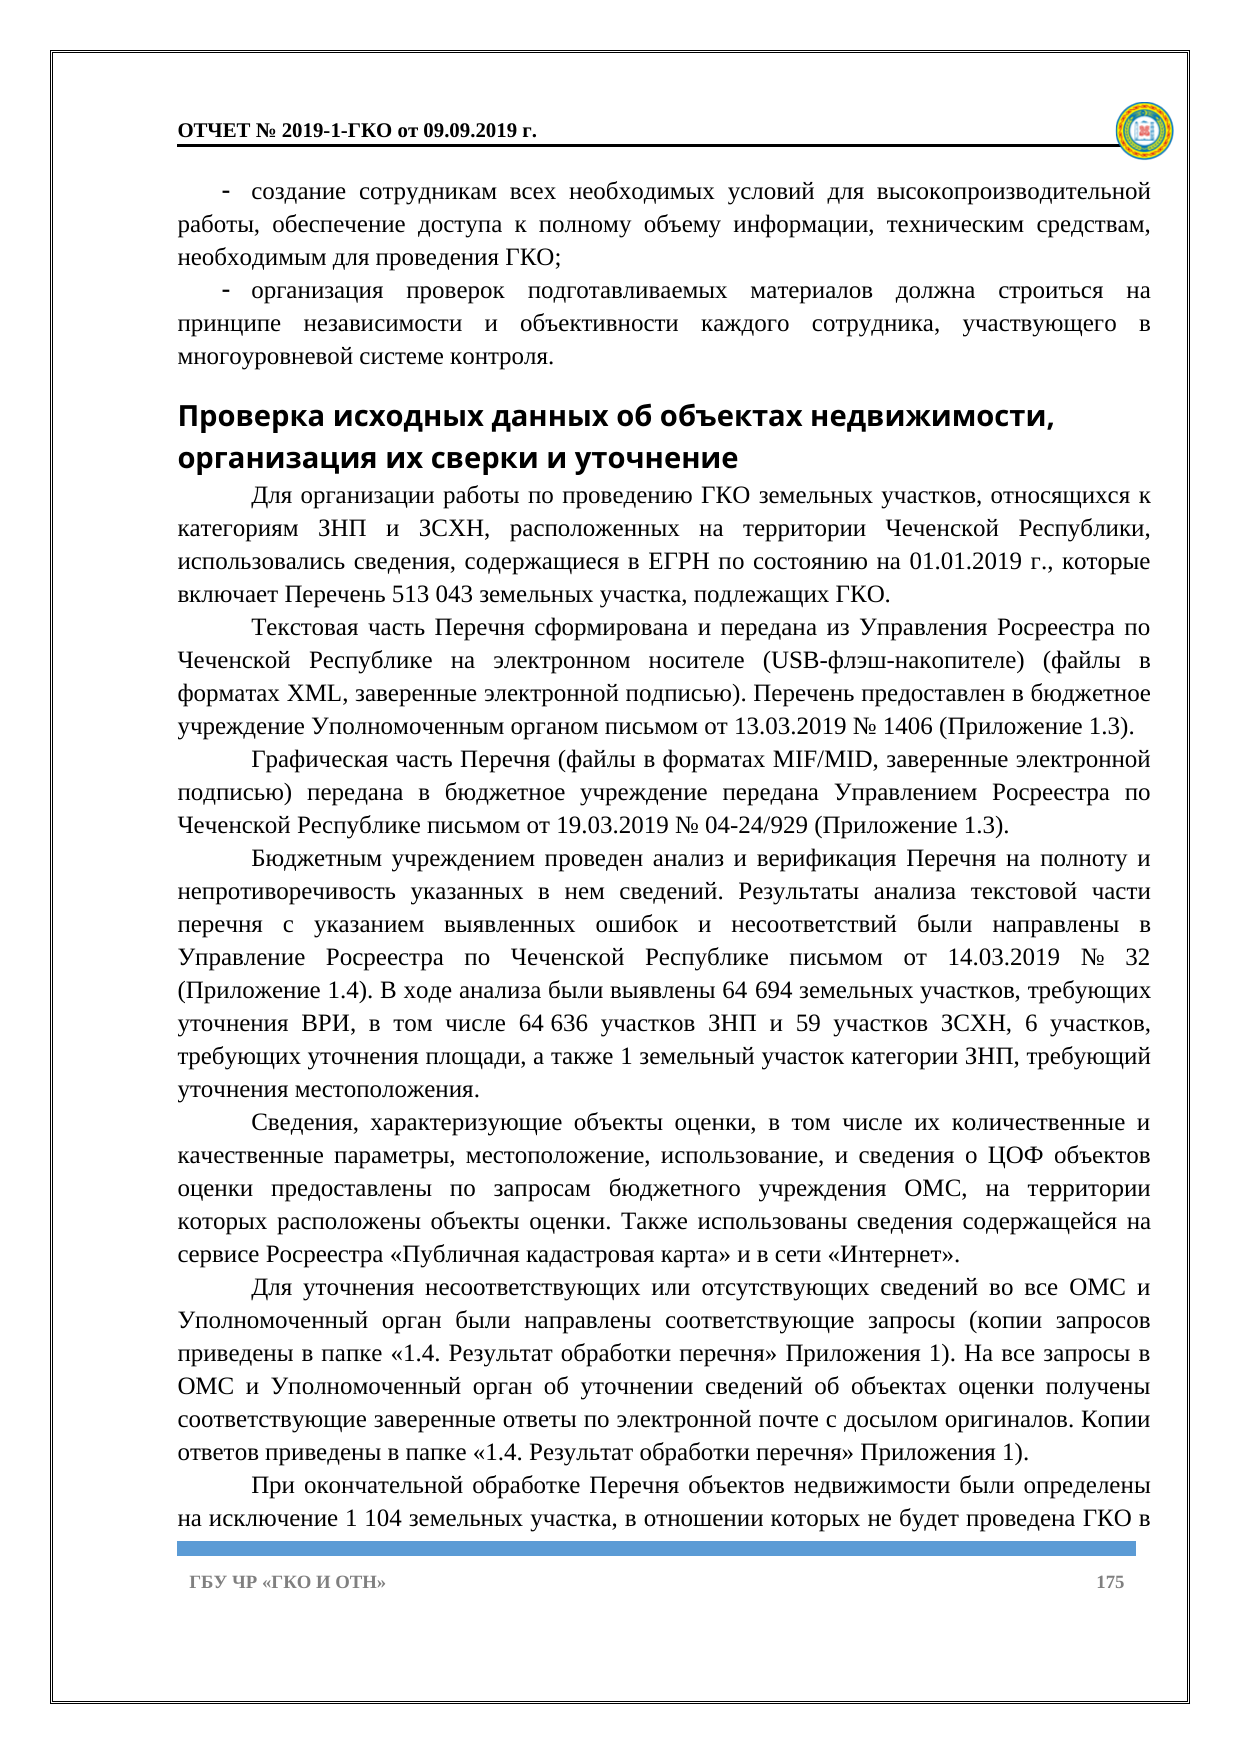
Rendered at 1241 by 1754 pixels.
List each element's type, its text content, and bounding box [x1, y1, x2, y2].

text При окончательной обработке Перечня объектов недвижимости были определены на исключение 1 104 земельных участка, в отношении которых не будет проведена ГКО в [177, 1471, 1152, 1532]
subtitle Проверка исходных данных об объектах недвижимости, организация их сверки и уточнение [177, 395, 1152, 477]
list создание сотрудникам всех необходимых условий для высокопроизводительной работы, обеспечение доступа к полному объему информации, техническим средствам, необходимым для проведения ГКО; [177, 176, 1152, 271]
text Для организации работы по проведению ГКО земельных участков, относящихся к категориям ЗНП и ЗСХН, расположенных на территории Чеченской Республики, использовались сведения, содержащиеся в ЕГРН по состоянию на 01.01.2019 г., которые включает Перечень 513 043 земельных участка, подлежащих ГКО. [177, 480, 1152, 608]
text Текстовая часть Перечня сформирована и передана из Управления Росреестра по Чеченской Республике на электронном носителе (USB-флэш-накопителе) (файлы в форматах XML, заверенные электронной подписью). Перечень предоставлен в бюджетное учреждение Уполномоченным органом письмом от 13.03.2019 № 1406 (Приложение 1.3). [177, 612, 1152, 740]
text Для уточнения несоответствующих или отсутствующих сведений во все ОМС и Уполномоченный орган были направлены соответствующие запросы (копии запросов приведены в папке «1.4. Результат обработки перечня» Приложения 1). На все запросы в ОМС и Уполномоченный орган об уточнении сведений об объектах оценки получены соответствующие заверенные ответы по электронной почте с досылом оригиналов. Копии ответов приведены в папке «1.4. Результат обработки перечня» Приложения 1). [177, 1272, 1152, 1466]
text Сведения, характеризующие объекты оценки, в том числе их количественные и качественные параметры, местоположение, использование, и сведения о ЦОФ объектов оценки предоставлены по запросам бюджетного учреждения ОМС, на территории которых расположены объекты оценки. Также использованы сведения содержащейся на сервисе Росреестра «Публичная кадастровая карта» и в сети «Интернет». [177, 1107, 1152, 1268]
list организация проверок подготавливаемых материалов должна строиться на принципе независимости и объективности каждого сотрудника, участвующего в многоуровневой системе контроля. [177, 275, 1152, 370]
text Бюджетным учреждением проведен анализ и верификация Перечня на полноту и непротиворечивость указанных в нем сведений. Результаты анализа текстовой части перечня с указанием выявленных ошибок и несоответствий были направлены в Управление Росреестра по Чеченской Республике письмом от 14.03.2019 № 32 (Приложение 1.4). В ходе анализа были выявлены 64 694 земельных участков, требующих уточнения ВРИ, в том числе 64 636 участков ЗНП и 59 участков ЗСХН, 6 участков, требующих уточнения площади, а также 1 земельный участок категории ЗНП, требующий уточнения местоположения. [177, 843, 1152, 1103]
text Графическая часть Перечня (файлы в форматах MIF/MID, заверенные электронной подписью) передана в бюджетное учреждение передана Управлением Росреестра по Чеченской Республике письмом от 19.03.2019 № 04-24/929 (Приложение 1.3). [177, 744, 1152, 839]
